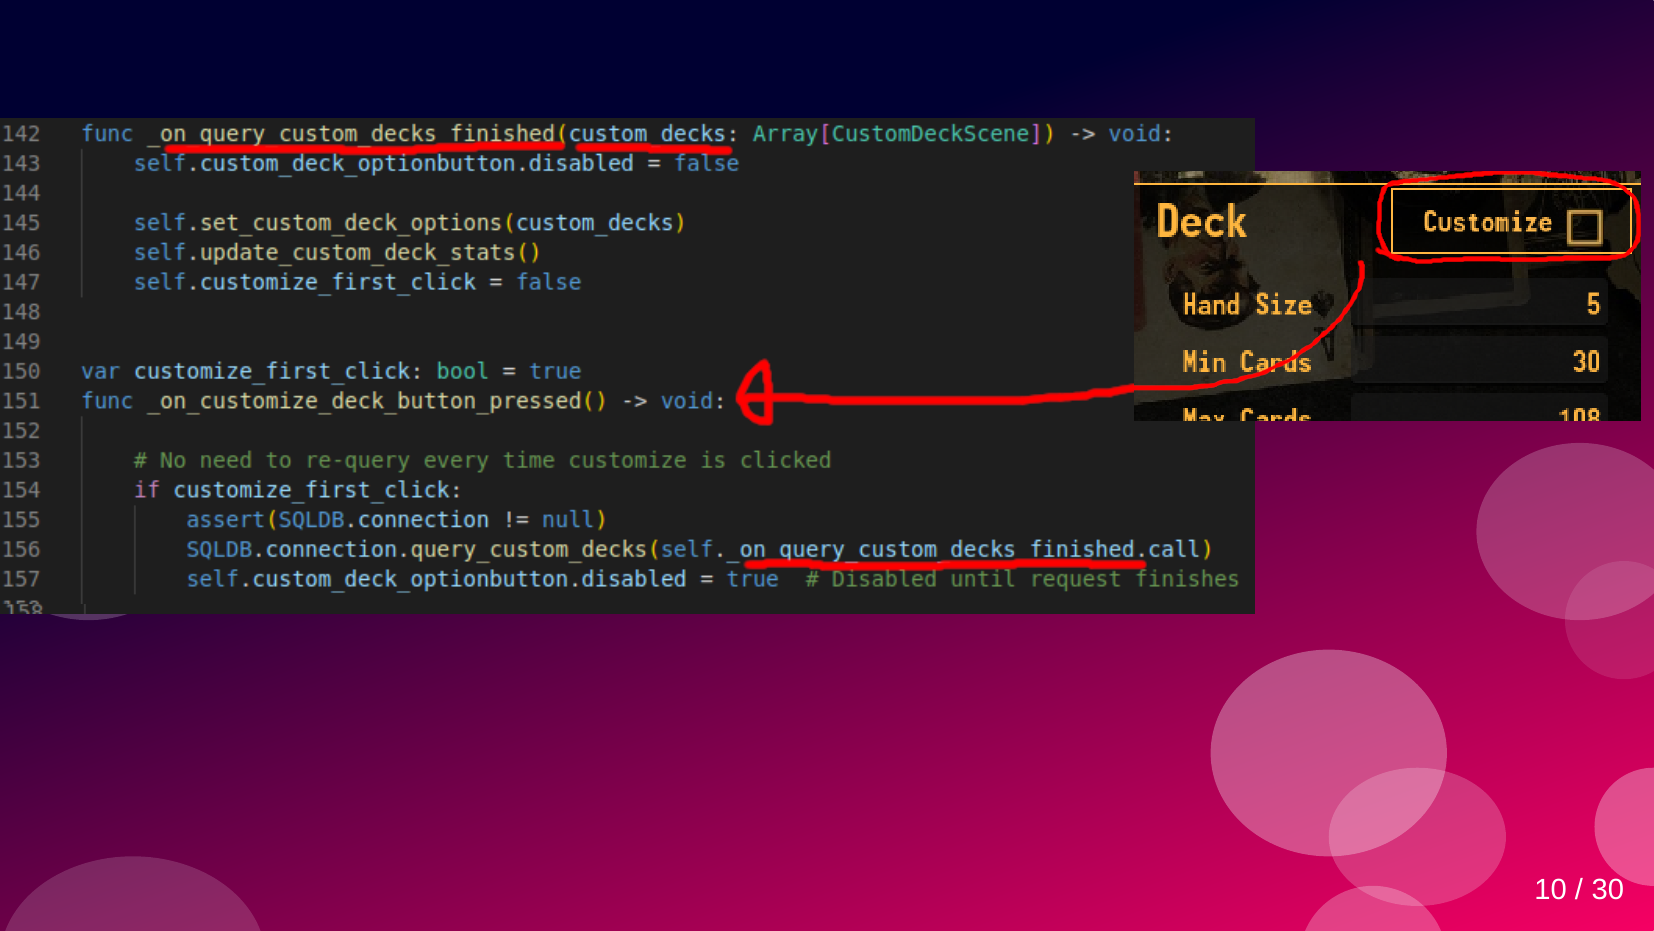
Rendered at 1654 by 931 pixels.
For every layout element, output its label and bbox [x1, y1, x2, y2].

picture [0, 118, 1641, 614]
